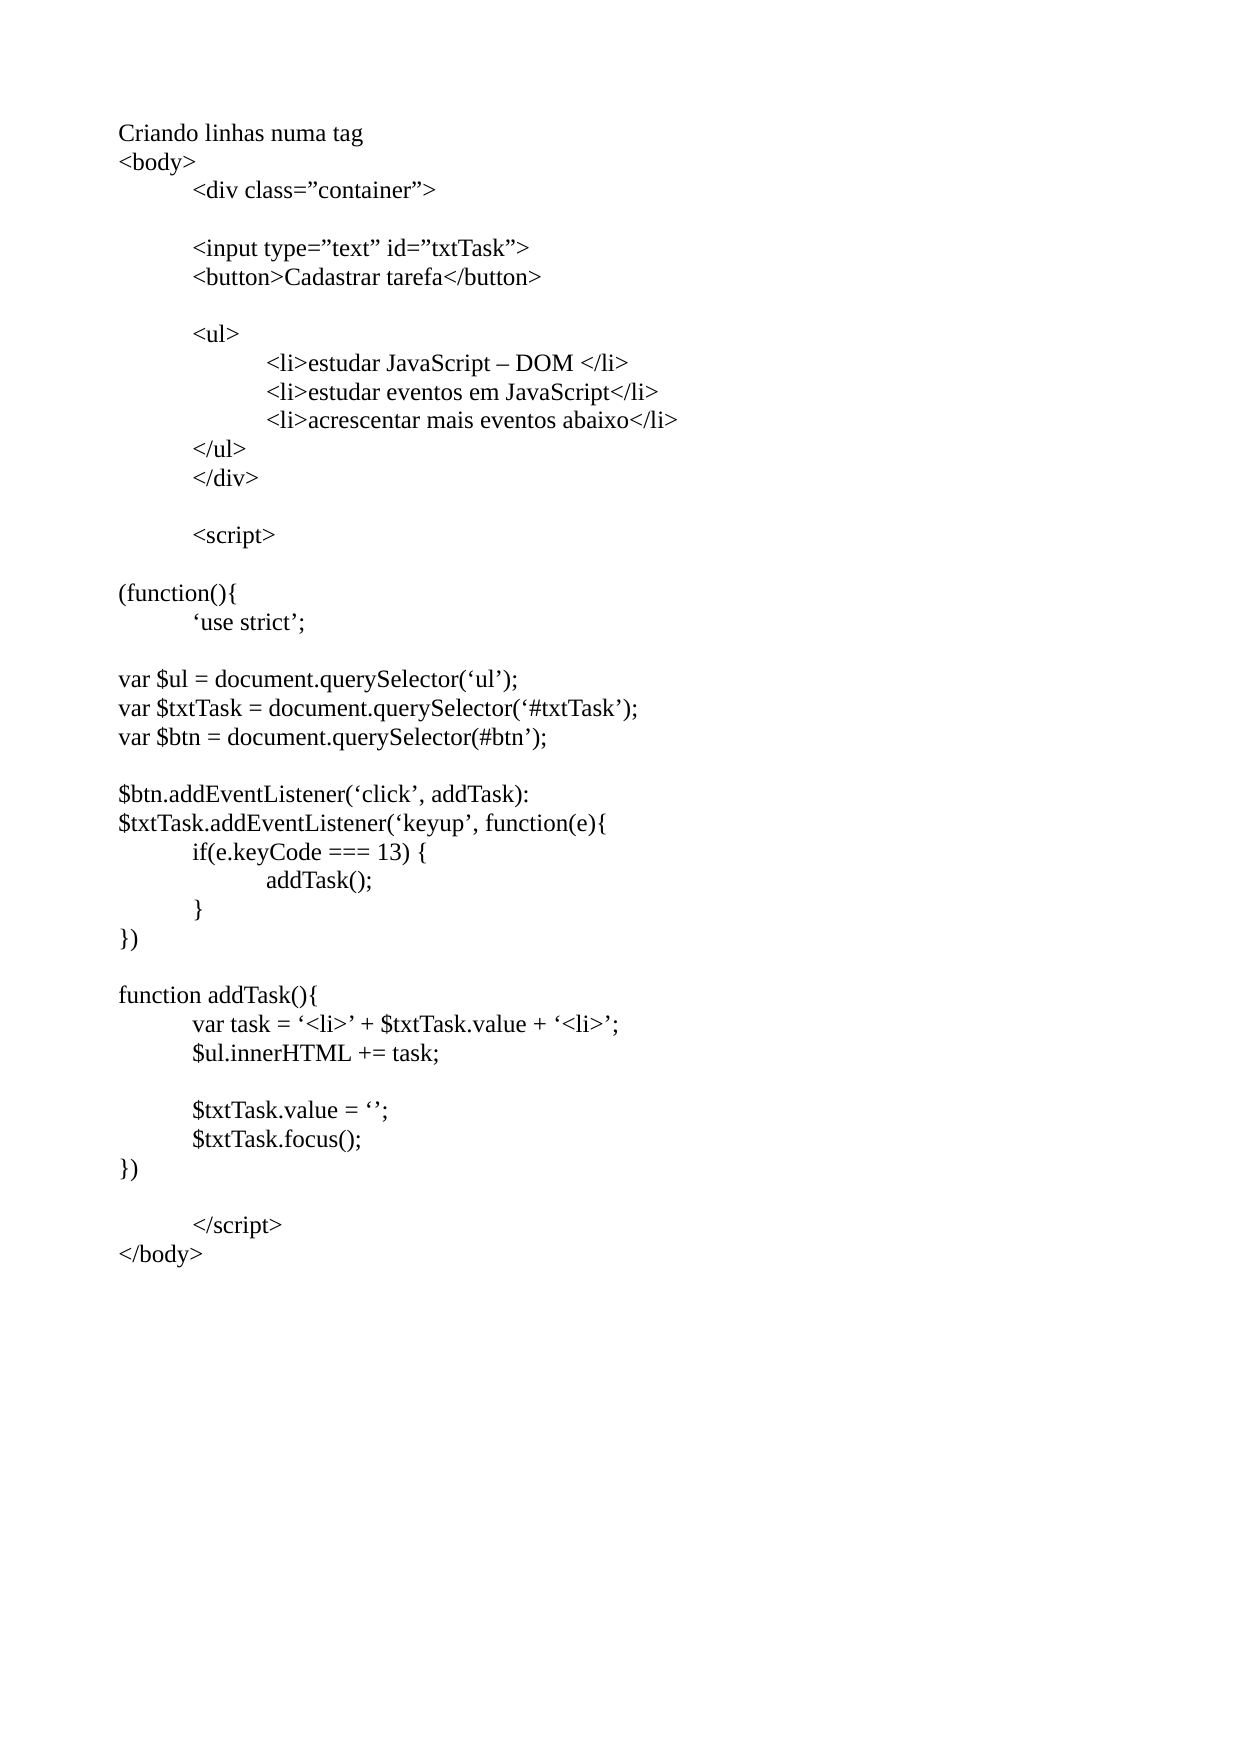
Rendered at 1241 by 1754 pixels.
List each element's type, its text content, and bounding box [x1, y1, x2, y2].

text var $ul = document.querySelector(‘ul’); [118, 664, 1122, 693]
text Criando linhas numa tag [118, 118, 1122, 147]
text <li>estudar JavaScript – DOM </li> [118, 348, 1122, 377]
text $ul.innerHTML += task; [118, 1038, 1122, 1067]
text (function(){ [118, 578, 1122, 607]
text } [118, 894, 1122, 923]
text if(e.keyCode === 13) { [118, 837, 1122, 866]
text <li>estudar eventos em JavaScript</li> [118, 377, 1122, 406]
text <script> [118, 521, 1122, 549]
text <li>acrescentar mais eventos abaixo</li> [118, 406, 1122, 434]
text </script> [118, 1211, 1122, 1239]
text </body> [118, 1239, 1122, 1268]
text }) [118, 923, 1122, 952]
text <div class=”container”> [118, 176, 1122, 204]
text var task = ‘<li>’ + $txtTask.value + ‘<li>’; [118, 1009, 1122, 1038]
text </ul> [118, 434, 1122, 463]
text var $txtTask = document.querySelector(‘#txtTask’); [118, 693, 1122, 722]
text ‘use strict’; [118, 607, 1122, 636]
text $btn.addEventListener(‘click’, addTask): [118, 779, 1122, 808]
text <input type=”text” id=”txtTask”> [118, 233, 1122, 262]
text addTask(); [118, 866, 1122, 894]
text <button>Cadastrar tarefa</button> [118, 262, 1122, 291]
text $txtTask.focus(); [118, 1124, 1122, 1153]
text $txtTask.addEventListener(‘keyup’, function(e){ [118, 808, 1122, 837]
text </div> [118, 463, 1122, 492]
text <body> [118, 147, 1122, 176]
text <ul> [118, 319, 1122, 348]
text }) [118, 1153, 1122, 1182]
text $txtTask.value = ‘’; [118, 1096, 1122, 1124]
text function addTask(){ [118, 981, 1122, 1009]
text var $btn = document.querySelector(#btn’); [118, 722, 1122, 751]
